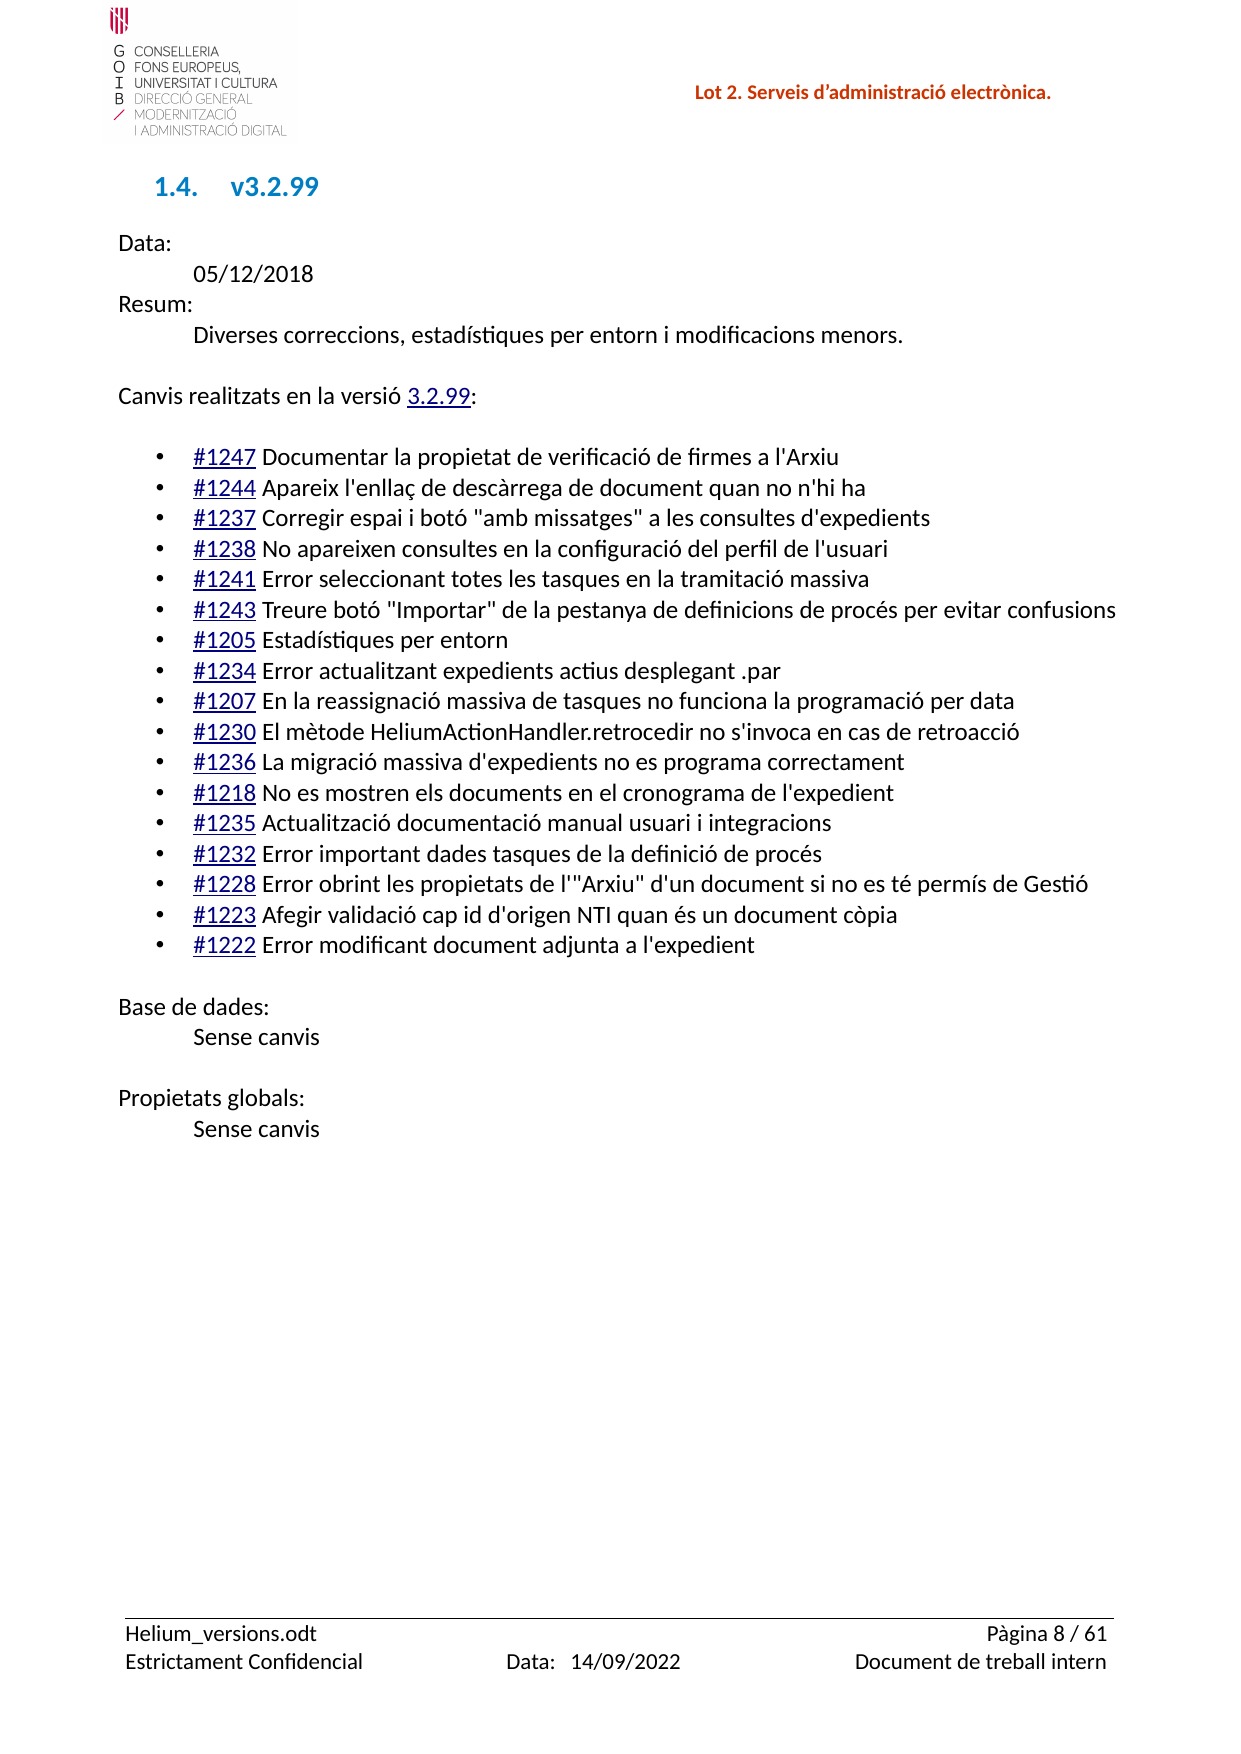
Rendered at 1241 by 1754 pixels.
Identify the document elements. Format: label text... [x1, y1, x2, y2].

list #1241 Error seleccionant totes les tasques en la tramitació massiva [156, 563, 1122, 594]
list #1244 Apareix l'enllaç de descàrrega de document quan no n'hi ha [156, 472, 1122, 502]
text Base de dades: [118, 991, 1122, 1021]
text Sense canvis [118, 1113, 1122, 1143]
list #1243 Treure botó "Importar" de la pestanya de definicions de procés per evitar confusions [156, 594, 1122, 624]
list #1230 El mètode HeliumActionHandler.retrocedir no s'invoca en cas de retroacció [156, 716, 1122, 746]
list #1205 Estadístiques per entorn [156, 624, 1122, 655]
list #1238 No apareixen consultes en la configuració del perfil de l'usuari [156, 533, 1122, 563]
list #1236 La migració massiva d'expedients no es programa correctament [156, 746, 1122, 777]
list #1223 Afegir validació cap id d'origen NTI quan és un document còpia [156, 899, 1122, 929]
text Resum: [118, 289, 1122, 319]
text Sense canvis [118, 1021, 1122, 1052]
list #1222 Error modificant document adjunta a l'expedient [156, 929, 1122, 960]
text Canvis realitzats en la versió 3.2.99: [118, 380, 1122, 411]
text Propietats globals: [118, 1082, 1122, 1113]
list #1234 Error actualitzant expedients actius desplegant .par [156, 655, 1122, 685]
list #1247 Documentar la propietat de verificació de firmes a l'Arxiu [156, 441, 1122, 472]
list #1237 Corregir espai i botó "amb missatges" a les consultes d'expedients [156, 502, 1122, 533]
picture [100, 0, 297, 144]
text Data: [118, 228, 1122, 258]
text 05/12/2018 [118, 258, 1122, 289]
text Diverses correccions, estadístiques per entorn i modificacions menors. [118, 319, 1122, 350]
list #1235 Actualització documentació manual usuari i integracions [156, 807, 1122, 838]
list #1207 En la reassignació massiva de tasques no funciona la programació per data [156, 685, 1122, 716]
subtitle v3.2.99 [153, 168, 1122, 204]
list #1228 Error obrint les propietats de l'"Arxiu" d'un document si no es té permís de Gestió [156, 868, 1122, 899]
list #1218 No es mostren els documents en el cronograma de l'expedient [156, 777, 1122, 807]
list #1232 Error important dades tasques de la definició de procés [156, 838, 1122, 868]
